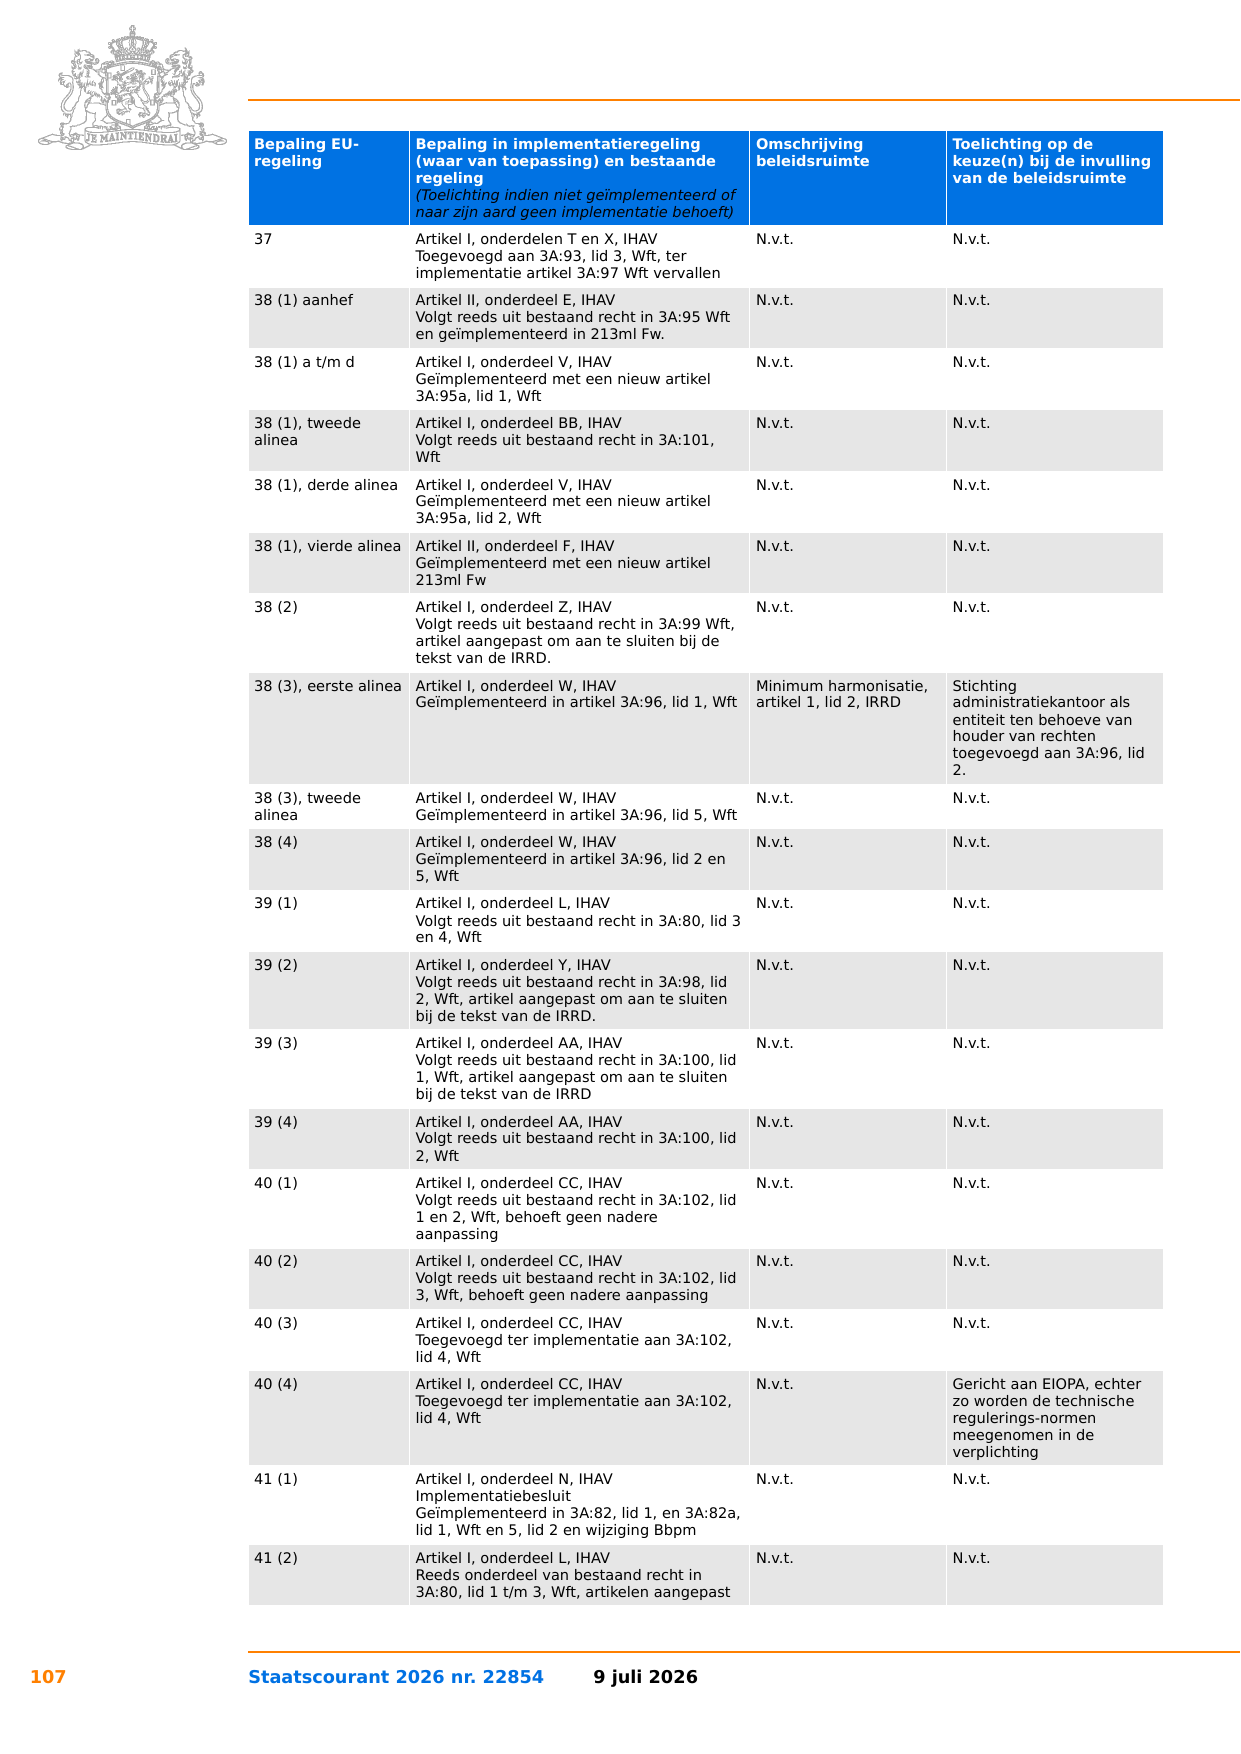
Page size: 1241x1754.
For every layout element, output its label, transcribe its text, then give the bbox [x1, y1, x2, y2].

table_cell Artikel I, onderdeel Y, IHAV Volgt reeds uit bestaand recht in 3A:98, lid 2, Wft, artikel aangepast om aan te sluiten bij de tekst van de IRRD. [410, 952, 749, 1029]
table_cell N.v.t. [947, 1109, 1163, 1169]
table_cell N.v.t. [947, 288, 1163, 348]
table_cell N.v.t. [947, 594, 1163, 672]
table_cell N.v.t. [750, 472, 946, 532]
table_cell Artikel I, onderdeel CC, IHAV Volgt reeds uit bestaand recht in 3A:102, lid 3, Wft, behoeft geen nadere aanpassing [410, 1249, 749, 1309]
table_cell 38 (1) aanhef [249, 288, 409, 348]
table_cell N.v.t. [750, 226, 946, 287]
table_cell Artikel I, onderdeel L, IHAV Reeds onderdeel van bestaand recht in 3A:80, lid 1 t/m 3, Wft, artikelen aangepast [410, 1545, 749, 1605]
table_cell Artikel I, onderdeel W, IHAV Geïmplementeerd in artikel 3A:96, lid 1, Wft [410, 673, 749, 784]
table_cell 39 (3) [249, 1030, 409, 1108]
table_cell N.v.t. [750, 288, 946, 348]
table_header Bepaling EU-regeling [249, 131, 409, 225]
table_cell 41 (2) [249, 1545, 409, 1605]
table_cell N.v.t. [750, 1466, 946, 1544]
table_cell Artikel I, onderdeel CC, IHAV Toegevoegd ter implementatie aan 3A:102, lid 4, Wft [410, 1310, 749, 1370]
table_cell 37 [249, 226, 409, 287]
table_cell N.v.t. [947, 1030, 1163, 1108]
table_cell Minimum harmonisatie, artikel 1, lid 2, IRRD [750, 673, 946, 784]
table_cell N.v.t. [750, 1030, 946, 1108]
table_cell 39 (1) [249, 891, 409, 951]
table_cell N.v.t. [750, 1249, 946, 1309]
table_cell N.v.t. [750, 952, 946, 1029]
table_cell N.v.t. [947, 1170, 1163, 1247]
table_cell N.v.t. [750, 1310, 946, 1370]
table_cell Artikel I, onderdeel W, IHAV Geïmplementeerd in artikel 3A:96, lid 2 en 5, Wft [410, 829, 749, 890]
table_cell 40 (3) [249, 1310, 409, 1370]
table_cell N.v.t. [750, 1371, 946, 1465]
table_cell N.v.t. [947, 226, 1163, 287]
table_cell Artikel I, onderdeel N, IHAV Implementatiebesluit Geïmplementeerd in 3A:82, lid 1, en 3A:82a, lid 1, Wft en 5, lid 2 en wijziging Bbpm [410, 1466, 749, 1544]
table_cell Artikel I, onderdeel CC, IHAV Volgt reeds uit bestaand recht in 3A:102, lid 1 en 2, Wft, behoeft geen nadere aanpassing [410, 1170, 749, 1247]
table_cell 38 (1), vierde alinea [249, 533, 409, 593]
table_cell Artikel I, onderdeel L, IHAV Volgt reeds uit bestaand recht in 3A:80, lid 3 en 4, Wft [410, 891, 749, 951]
table_cell N.v.t. [750, 594, 946, 672]
table_cell N.v.t. [947, 349, 1163, 409]
table_cell N.v.t. [947, 891, 1163, 951]
table_cell 38 (2) [249, 594, 409, 672]
table_cell N.v.t. [947, 472, 1163, 532]
table_cell N.v.t. [947, 1545, 1163, 1605]
table_cell Artikel II, onderdeel F, IHAV Geïmplementeerd met een nieuw artikel 213ml Fw [410, 533, 749, 593]
table_cell 39 (2) [249, 952, 409, 1029]
table_cell N.v.t. [947, 829, 1163, 890]
table_cell N.v.t. [750, 533, 946, 593]
table_cell 38 (1) a t/m d [249, 349, 409, 409]
table_header Toelichting op de keuze(n) bij de invulling van de beleidsruimte [947, 131, 1163, 225]
table_cell N.v.t. [750, 785, 946, 828]
table_cell Artikel I, onderdeel BB, IHAV Volgt reeds uit bestaand recht in 3A:101, Wft [410, 410, 749, 471]
table_cell N.v.t. [947, 410, 1163, 471]
table_cell 38 (1), derde alinea [249, 472, 409, 532]
table_header Omschrijving beleidsruimte [750, 131, 946, 225]
table_cell 40 (1) [249, 1170, 409, 1247]
table_cell 38 (3), eerste alinea [249, 673, 409, 784]
table_cell N.v.t. [947, 1310, 1163, 1370]
table_cell Artikel I, onderdeel Z, IHAV Volgt reeds uit bestaand recht in 3A:99 Wft, artikel aangepast om aan te sluiten bij de tekst van de IRRD. [410, 594, 749, 672]
table_cell 39 (4) [249, 1109, 409, 1169]
table_cell N.v.t. [750, 1170, 946, 1247]
table_cell N.v.t. [750, 349, 946, 409]
table_cell 38 (3), tweede alinea [249, 785, 409, 828]
picture [38, 25, 227, 150]
table_cell N.v.t. [947, 1249, 1163, 1309]
table_cell N.v.t. [750, 829, 946, 890]
table_cell Gericht aan EIOPA, echter zo worden de technische regulerings-normen meegenomen in de verplichting [947, 1371, 1163, 1465]
table_cell Stichting administratiekantoor als entiteit ten behoeve van houder van rechten toegevoegd aan 3A:96, lid 2. [947, 673, 1163, 784]
table_cell N.v.t. [750, 1545, 946, 1605]
table_cell N.v.t. [947, 952, 1163, 1029]
table_cell N.v.t. [750, 410, 946, 471]
table_cell N.v.t. [947, 785, 1163, 828]
table_cell 38 (1), tweede alinea [249, 410, 409, 471]
table_cell Artikel I, onderdeel V, IHAV Geïmplementeerd met een nieuw artikel 3A:95a, lid 2, Wft [410, 472, 749, 532]
table_cell N.v.t. [750, 1109, 946, 1169]
table_cell Artikel I, onderdeel V, IHAV Geïmplementeerd met een nieuw artikel 3A:95a, lid 1, Wft [410, 349, 749, 409]
table_header Bepaling in implementatieregeling (waar van toepassing) en bestaande regeling (Toelichting indien niet geïmplementeerd of naar zijn aard geen implementatie behoeft) [410, 131, 749, 225]
table_cell Artikel II, onderdeel E, IHAV Volgt reeds uit bestaand recht in 3A:95 Wft en geïmplementeerd in 213ml Fw. [410, 288, 749, 348]
table_cell N.v.t. [750, 891, 946, 951]
table_cell 38 (4) [249, 829, 409, 890]
table_cell 40 (4) [249, 1371, 409, 1465]
table_cell 41 (1) [249, 1466, 409, 1544]
table_cell N.v.t. [947, 533, 1163, 593]
table_cell Artikel I, onderdeel CC, IHAV Toegevoegd ter implementatie aan 3A:102, lid 4, Wft [410, 1371, 749, 1465]
table_cell N.v.t. [947, 1466, 1163, 1544]
table_cell Artikel I, onderdeel AA, IHAV Volgt reeds uit bestaand recht in 3A:100, lid 2, Wft [410, 1109, 749, 1169]
table_cell Artikel I, onderdelen T en X, IHAV Toegevoegd aan 3A:93, lid 3, Wft, ter implementatie artikel 3A:97 Wft vervallen [410, 226, 749, 287]
table_cell 40 (2) [249, 1249, 409, 1309]
table_cell Artikel I, onderdeel AA, IHAV Volgt reeds uit bestaand recht in 3A:100, lid 1, Wft, artikel aangepast om aan te sluiten bij de tekst van de IRRD [410, 1030, 749, 1108]
table_cell Artikel I, onderdeel W, IHAV Geïmplementeerd in artikel 3A:96, lid 5, Wft [410, 785, 749, 828]
